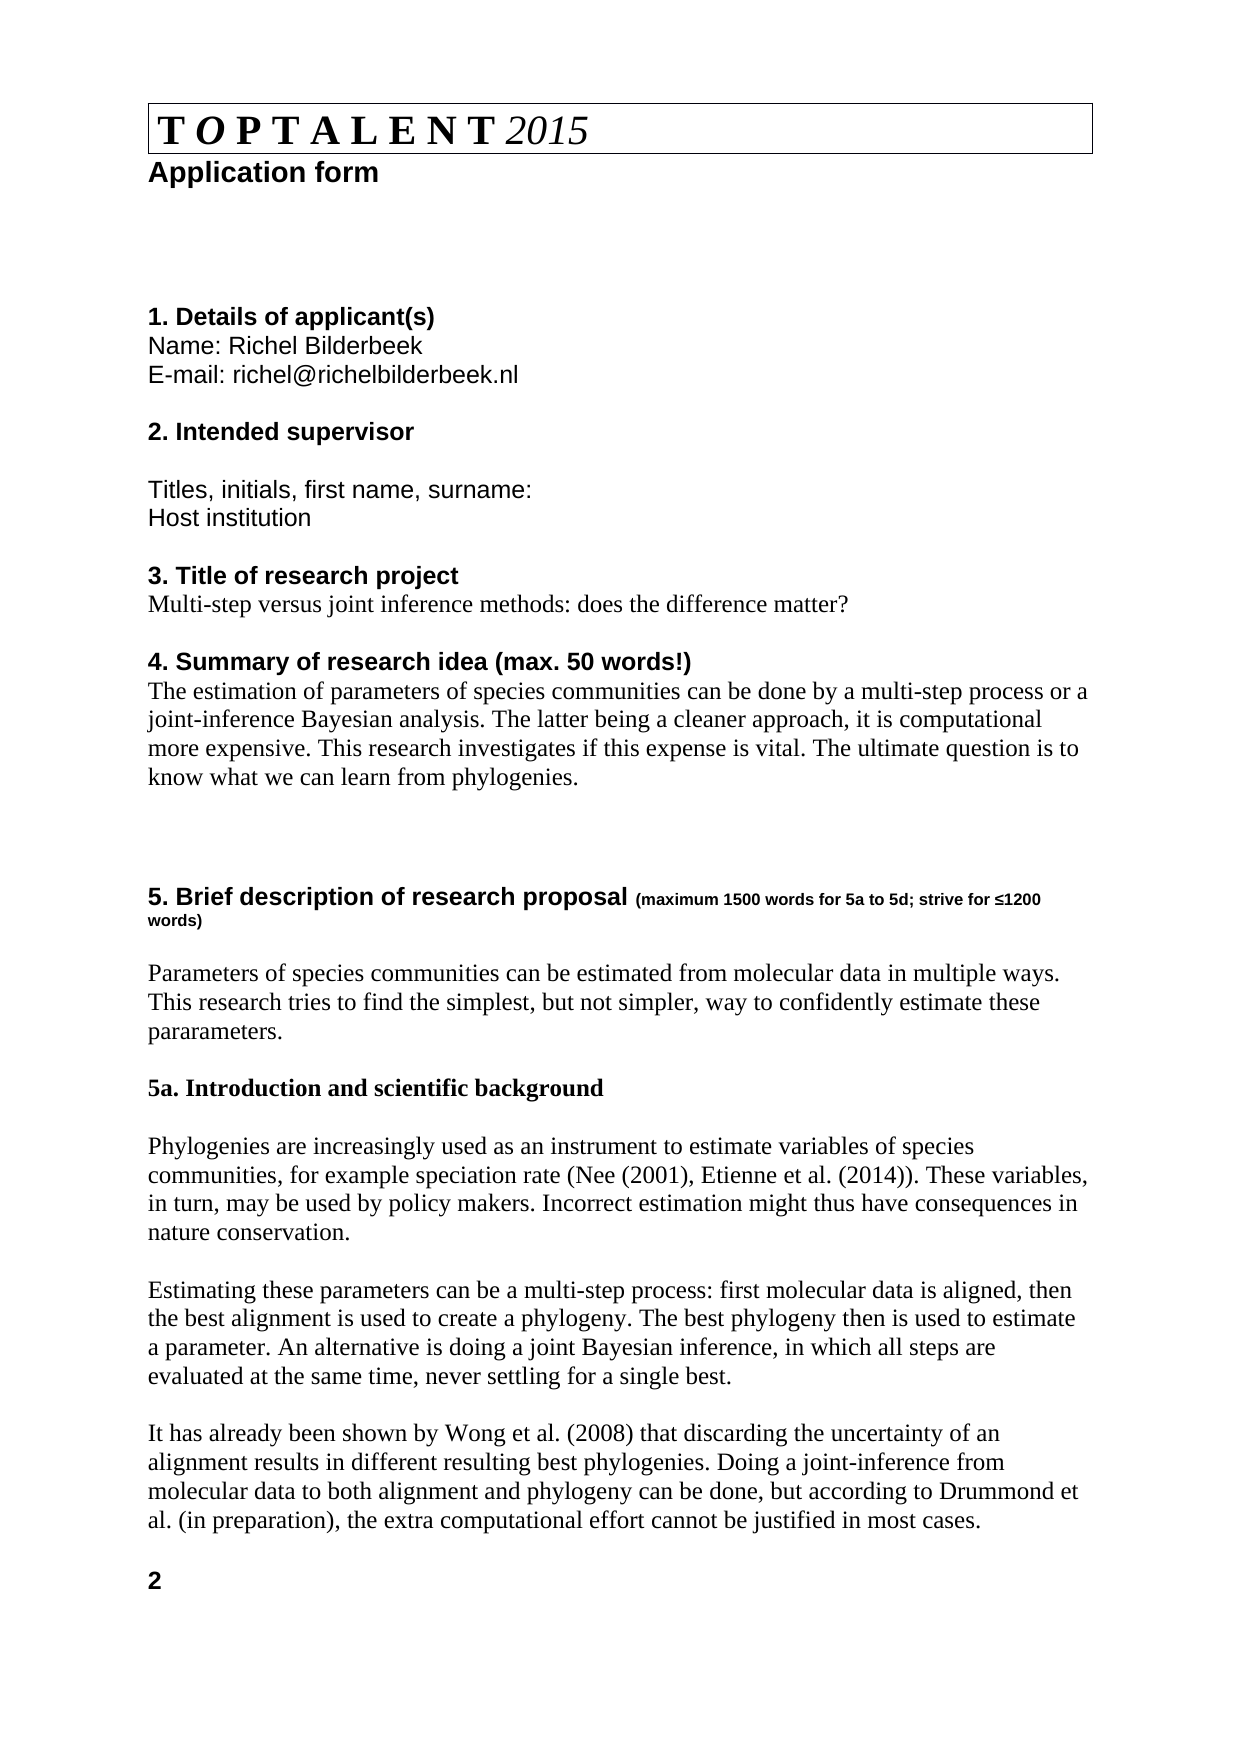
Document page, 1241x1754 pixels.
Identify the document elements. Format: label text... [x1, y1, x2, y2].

text Host institution [148, 503, 1093, 532]
text 1. Details of applicant(s) [148, 302, 1093, 331]
text E-mail: richel@richelbilderbeek.nl [148, 359, 1093, 388]
text 3. Title of research project [148, 561, 1093, 589]
text Name: Richel Bilderbeek [148, 331, 1093, 359]
text The estimation of parameters of species communities can be done by a multi-step process or a joint-inference Bayesian analysis. The latter being a cleaner approach, it is computational more expensive. This research investigates if this expense is vital. The ultimate question is to know what we can learn from phylogenies. [148, 676, 1093, 791]
subtitle 5a. Introduction and scientific background [148, 1073, 1093, 1102]
text Estimating these parameters can be a multi-step process: first molecular data is aligned, then the best alignment is used to create a phylogeny. The best phylogeny then is used to estimate a parameter. An alternative is doing a joint Bayesian inference, in which all steps are evaluated at the same time, never settling for a single best. [148, 1275, 1093, 1390]
text It has already been shown by Wong et al. (2008) that discarding the uncertainty of an alignment results in different resulting best phylogenies. Doing a joint-inference from molecular data to both alignment and phylogeny can be done, but according to Drummond et al. (in preparation), the extra computational effort cannot be justified in most cases. [148, 1418, 1093, 1533]
text Parameters of species communities can be estimated from molecular data in multiple ways. This research tries to find the simplest, but not simpler, way to confidently estimate these pararameters. [148, 958, 1093, 1045]
text Phylogenies are increasingly used as an instrument to estimate variables of species communities, for example speciation rate (Nee (2001), Etienne et al. (2014)). These variables, in turn, may be used by policy makers. Incorrect estimation might thus have consequences in nature conservation. [148, 1131, 1093, 1246]
subtitle 5. Brief description of research proposal (maximum 1500 words for 5a to 5d; strive for ≤1200 words) [148, 882, 1093, 930]
table_header Research proposal [147, 820, 1093, 853]
text Titles, initials, first name, surname: [148, 474, 1093, 503]
text 4. Summary of research idea (max. 50 words!) [148, 647, 1093, 676]
text Multi-step versus joint inference methods: does the difference matter? [148, 589, 1093, 618]
text 2. Intended supervisor [148, 417, 1093, 446]
